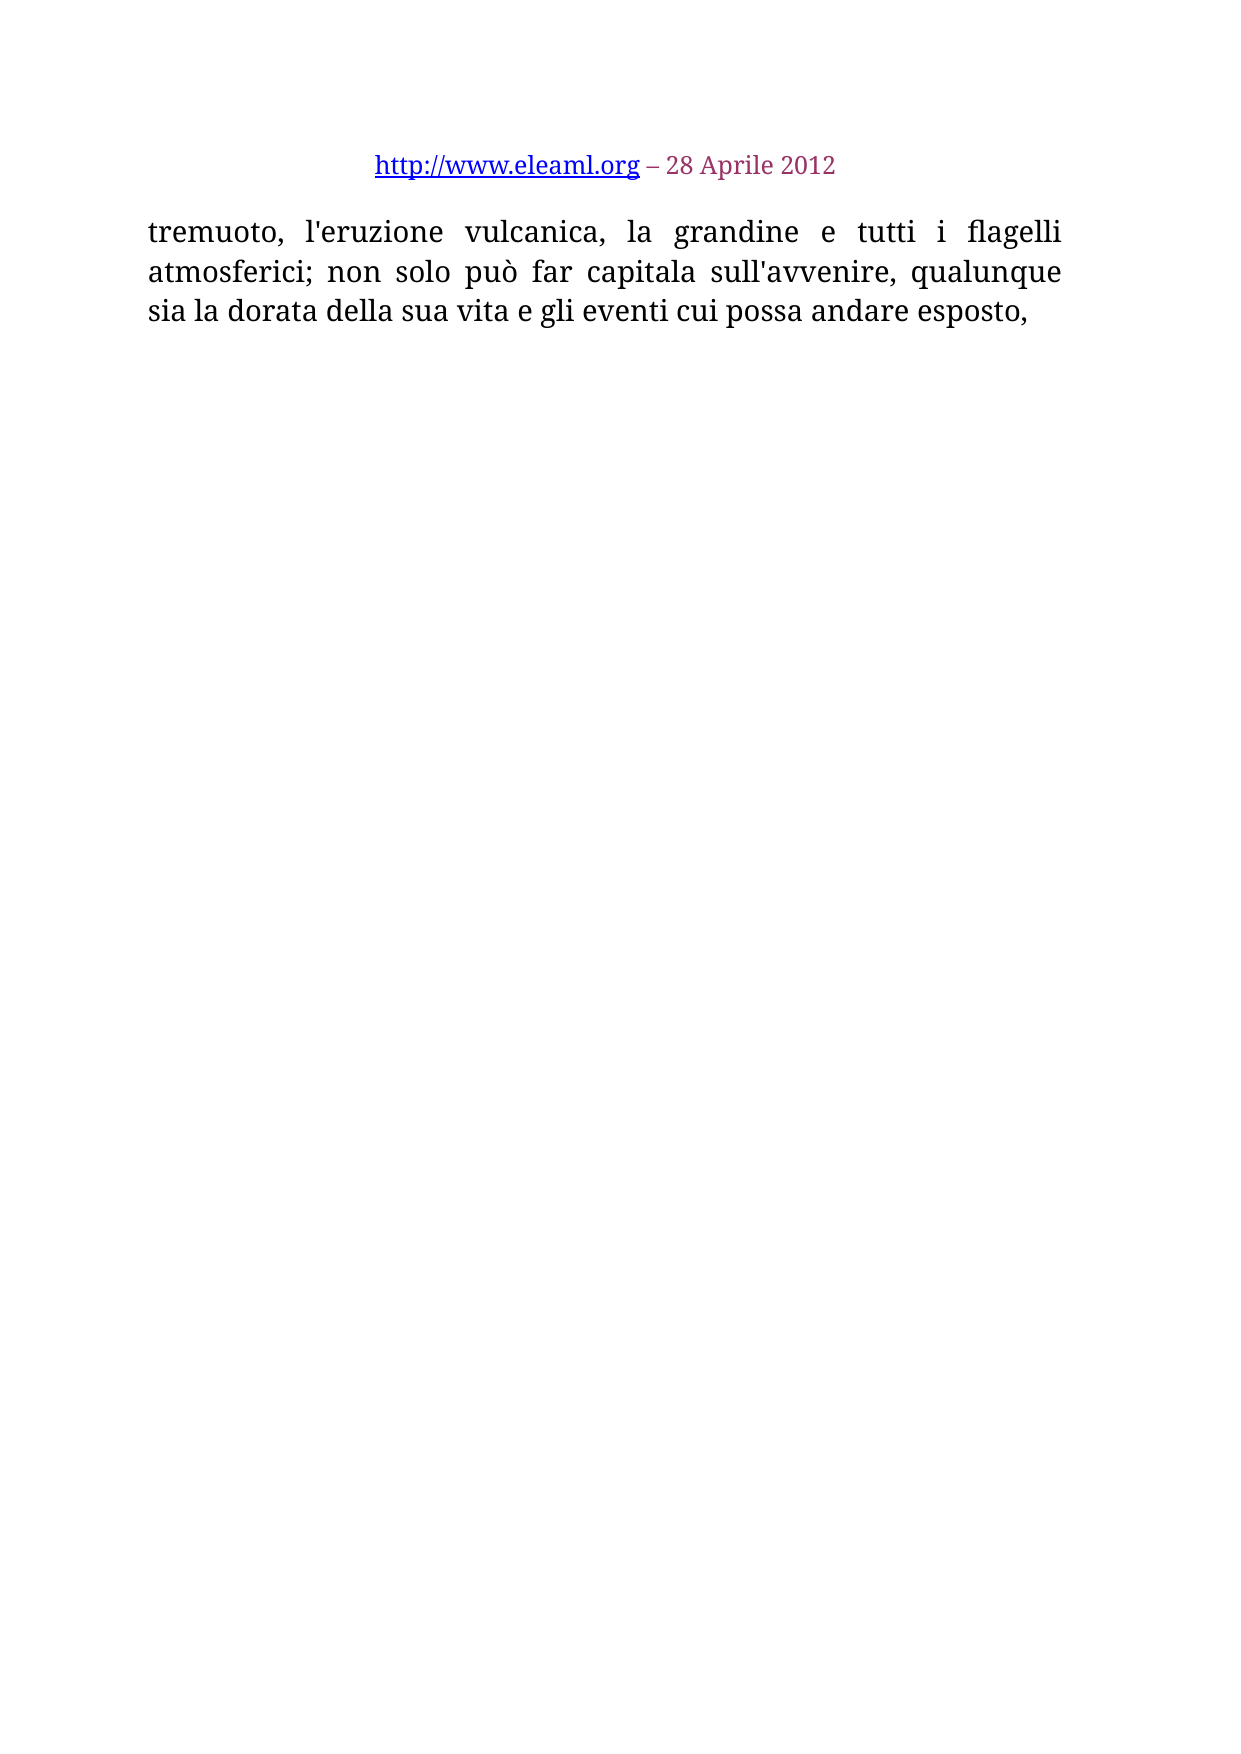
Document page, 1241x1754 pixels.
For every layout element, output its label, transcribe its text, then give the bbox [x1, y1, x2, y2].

text tremuoto, l'eruzione vulcanica, la grandine e tutti i flagelli atmosferici; non solo può far capitala sull'avvenire, qualunque sia la dorata della sua vita e gli eventi cui possa andare esposto, [148, 211, 1063, 330]
